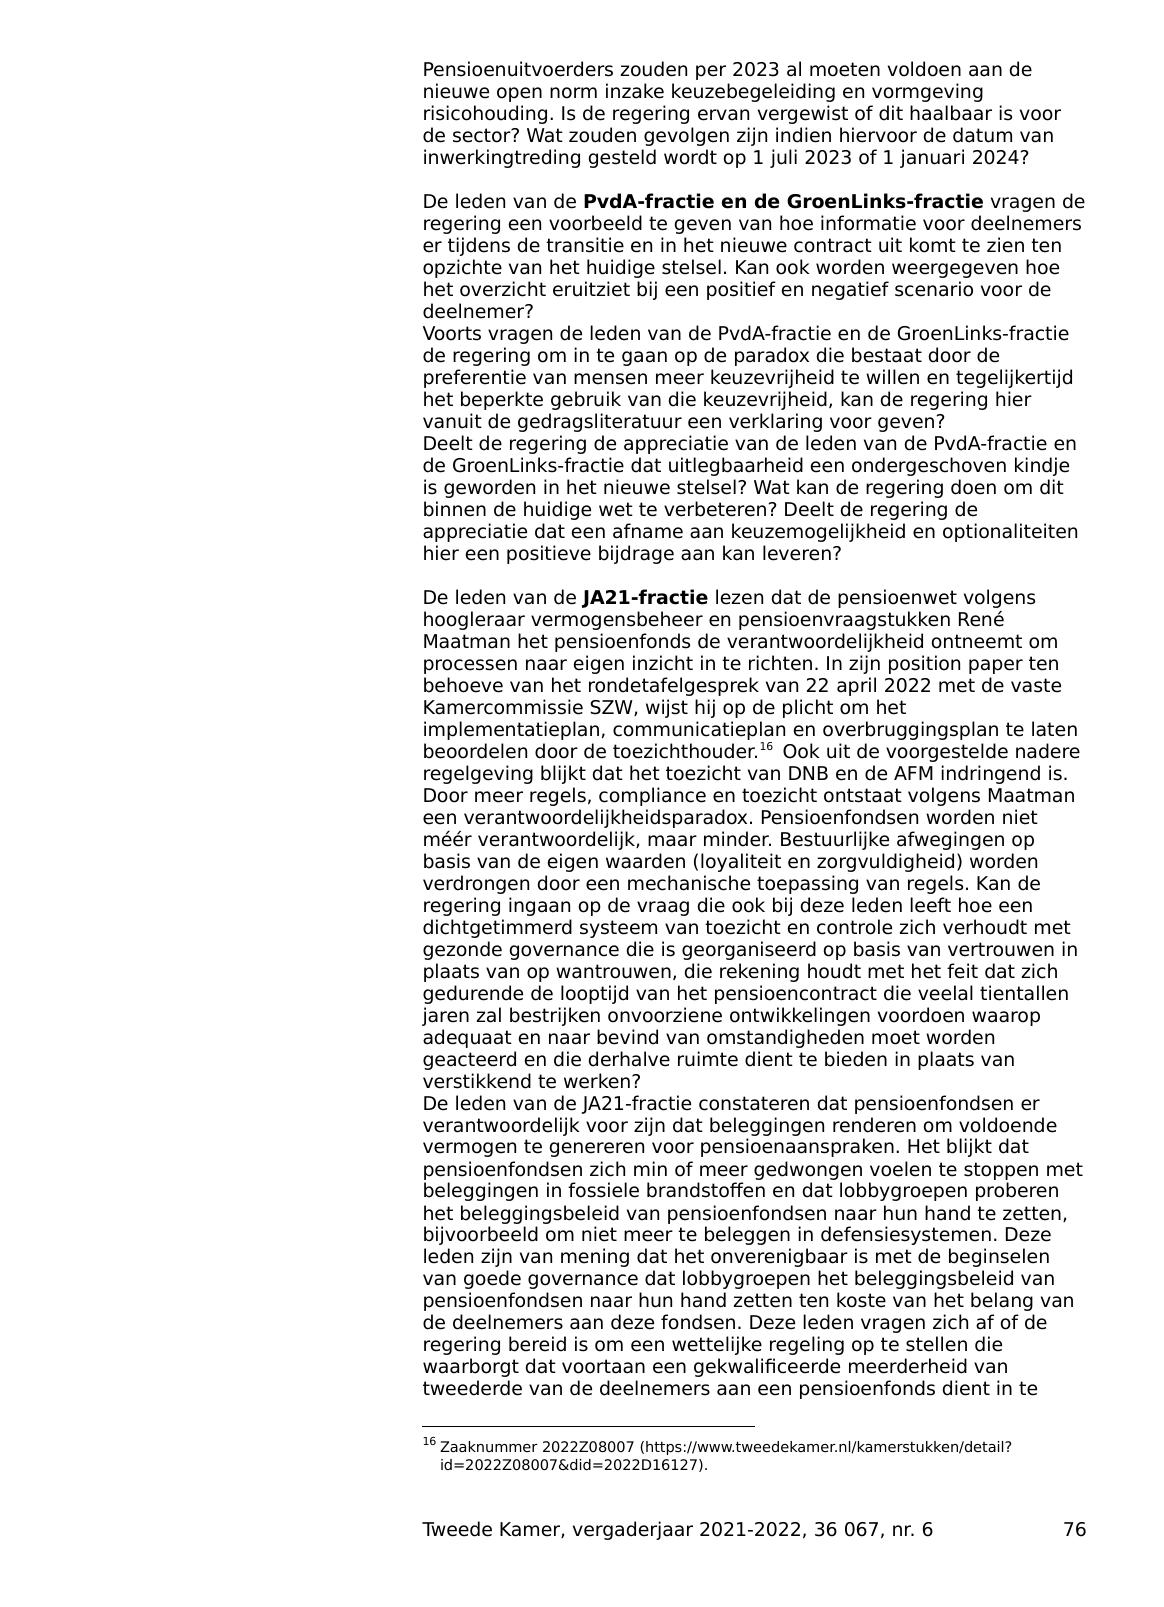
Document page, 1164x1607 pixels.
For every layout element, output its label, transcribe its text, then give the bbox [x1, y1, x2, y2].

text Pensioenuitvoerders zouden per 2023 al moeten voldoen aan de nieuwe open norm inzake keuzebegeleiding en vormgeving risicohouding. Is de regering ervan vergewist of dit haalbaar is voor de sector? Wat zouden gevolgen zijn indien hiervoor de datum van inwerkingtreding gesteld wordt op 1 juli 2023 of 1 januari 2024? [422, 59, 1087, 169]
text De leden van de PvdA-fractie en de GroenLinks-fractie vragen de regering een voorbeeld te geven van hoe informatie voor deelnemers er tijdens de transitie en in het nieuwe contract uit komt te zien ten opzichte van het huidige stelsel. Kan ook worden weergegeven hoe het overzicht eruitziet bij een positief en negatief scenario voor de deelnemer? [422, 191, 1087, 323]
text De leden van de JA21-fractie lezen dat de pensioenwet volgens hoogleraar vermogensbeheer en pensioenvraagstukken René Maatman het pensioenfonds de verantwoordelijkheid ontneemt om processen naar eigen inzicht in te richten. In zijn position paper ten behoeve van het rondetafelgesprek van 22 april 2022 met de vaste Kamercommissie SZW, wijst hij op de plicht om het implementatieplan, communicatieplan en overbruggingsplan te laten beoordelen door de toezichthouder. Ook uit de voorgestelde nadere regelgeving blijkt dat het toezicht van DNB en de AFM indringend is. Door meer regels, compliance en toezicht ontstaat volgens Maatman een verantwoordelijkheidsparadox. Pensioenfondsen worden niet méér verantwoordelijk, maar minder. Bestuurlijke afwegingen op basis van de eigen waarden (loyaliteit en zorgvuldigheid) worden verdrongen door een mechanische toepassing van regels. Kan de regering ingaan op de vraag die ook bij deze leden leeft hoe een dichtgetimmerd systeem van toezicht en controle zich verhoudt met gezonde governance die is georganiseerd op basis van vertrouwen in plaats van op wantrouwen, die rekening houdt met het feit dat zich gedurende de looptijd van het pensioencontract die veelal tientallen jaren zal bestrijken onvoorziene ontwikkelingen voordoen waarop adequaat en naar bevind van omstandigheden moet worden geacteerd en die derhalve ruimte dient te bieden in plaats van verstikkend te werken? [422, 587, 1087, 1092]
text Deelt de regering de appreciatie van de leden van de PvdA-fractie en de GroenLinks-fractie dat uitlegbaarheid een ondergeschoven kindje is geworden in het nieuwe stelsel? Wat kan de regering doen om dit binnen de huidige wet te verbeteren? Deelt de regering de appreciatie dat een afname aan keuzemogelijkheid en optionaliteiten hier een positieve bijdrage aan kan leveren? [422, 433, 1087, 565]
text Voorts vragen de leden van de PvdA-fractie en de GroenLinks-fractie de regering om in te gaan op de paradox die bestaat door de preferentie van mensen meer keuzevrijheid te willen en tegelijkertijd het beperkte gebruik van die keuzevrijheid, kan de regering hier vanuit de gedragsliteratuur een verklaring voor geven? [422, 323, 1087, 433]
text Zaaknummer 2022Z08007 (https://www.tweedekamer.nl/kamerstukken/detail?id=2022Z08007&did=2022D16127). [422, 1435, 1087, 1474]
text De leden van de JA21-fractie constateren dat pensioenfondsen er verantwoordelijk voor zijn dat beleggingen renderen om voldoende vermogen te genereren voor pensioenaanspraken. Het blijkt dat pensioenfondsen zich min of meer gedwongen voelen te stoppen met beleggingen in fossiele brandstoffen en dat lobbygroepen proberen het beleggingsbeleid van pensioenfondsen naar hun hand te zetten, bijvoorbeeld om niet meer te beleggen in defensiesystemen. Deze leden zijn van mening dat het onverenigbaar is met de beginselen van goede governance dat lobbygroepen het beleggingsbeleid van pensioenfondsen naar hun hand zetten ten koste van het belang van de deelnemers aan deze fondsen. Deze leden vragen zich af of de regering bereid is om een wettelijke regeling op te stellen die waarborgt dat voortaan een gekwalificeerde meerderheid van tweederde van de deelnemers aan een pensioenfonds dient in te [422, 1092, 1087, 1400]
